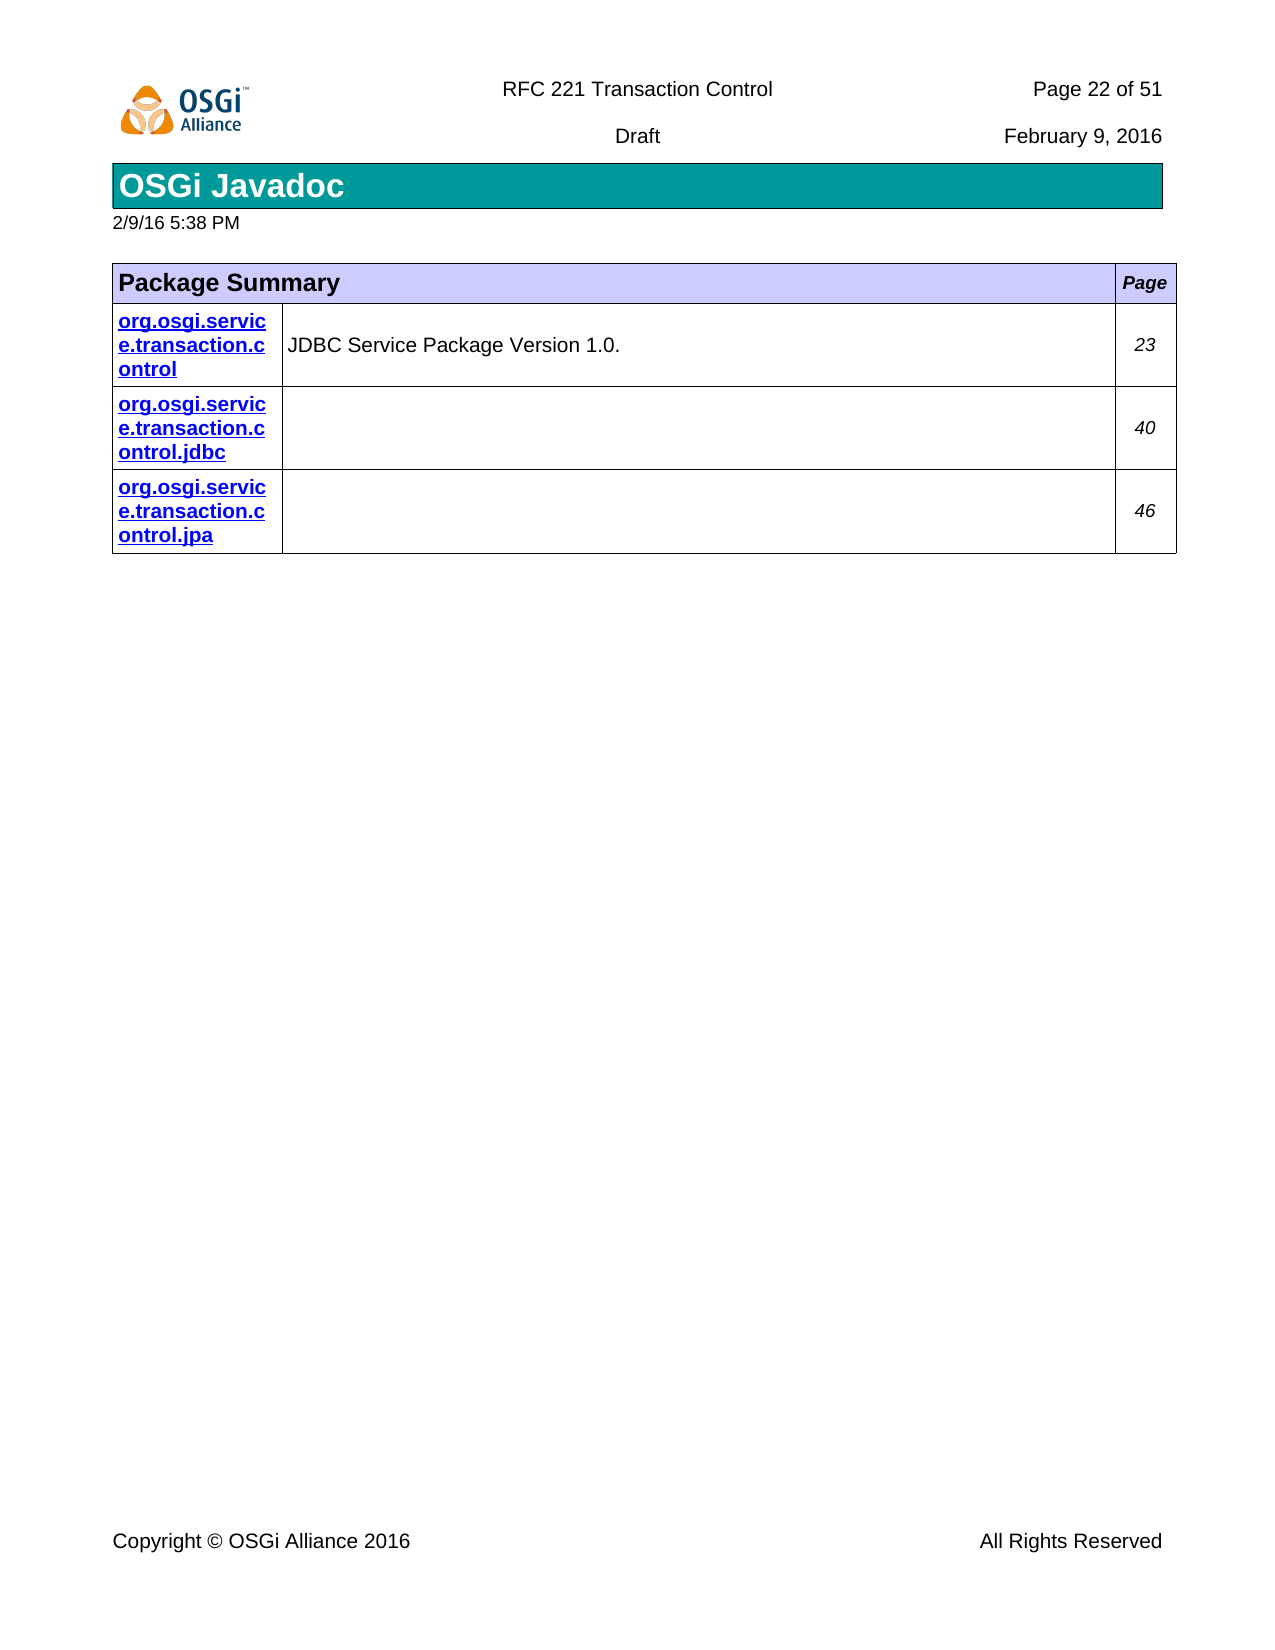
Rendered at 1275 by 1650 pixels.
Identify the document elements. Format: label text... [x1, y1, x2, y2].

table_header Package Summary [113, 264, 1115, 303]
picture [113, 78, 257, 142]
table_cell org.osgi.service.transaction.control.jdbc [113, 387, 282, 469]
text 2/9/16 5:38 PM [112, 212, 1162, 233]
table_cell 46 [1116, 470, 1176, 552]
table_cell JDBC Service Package Version 1.0. [283, 304, 1115, 386]
table_cell 40 [1116, 387, 1176, 469]
table_cell 23 [1116, 304, 1176, 386]
table_cell org.osgi.service.transaction.control.jpa [113, 470, 282, 552]
table_cell org.osgi.service.transaction.control [113, 304, 282, 386]
table_cell [283, 387, 1115, 469]
subtitle OSGi Javadoc [114, 164, 1162, 208]
table_header Page [1116, 264, 1176, 303]
table_cell [283, 470, 1115, 552]
